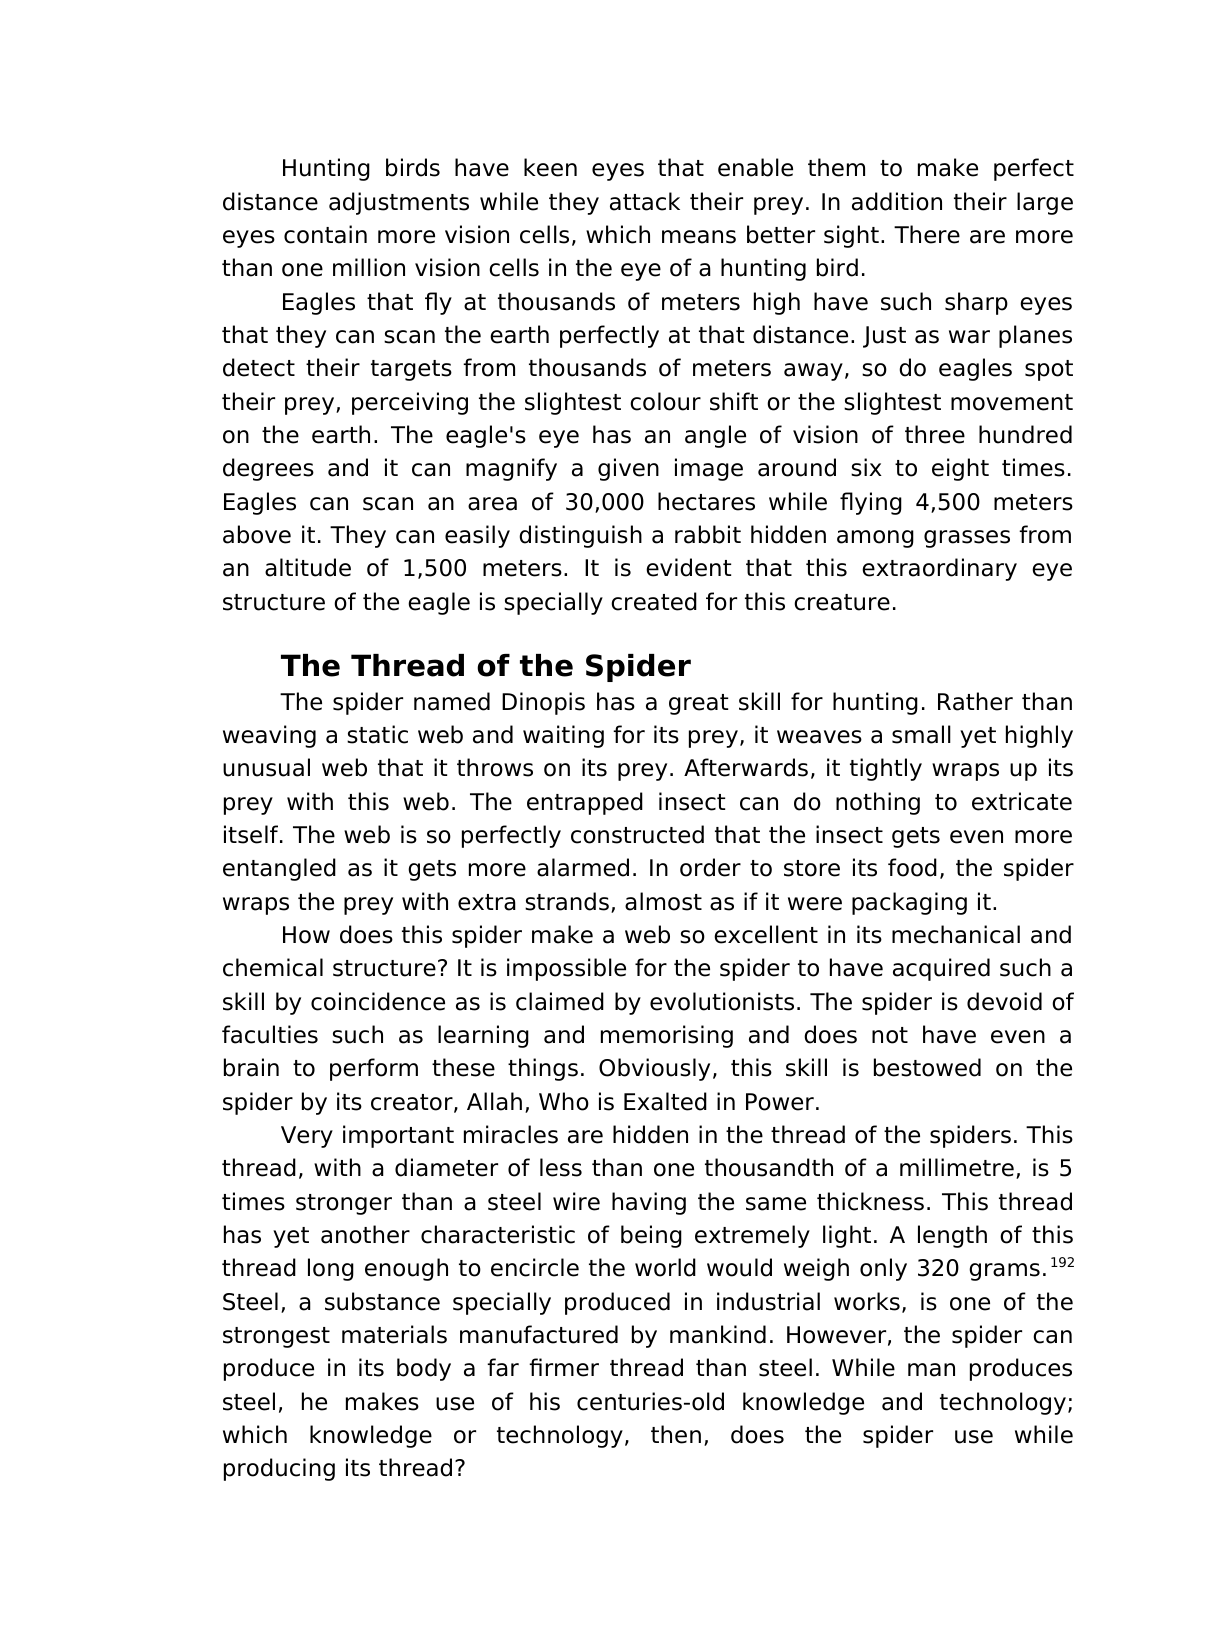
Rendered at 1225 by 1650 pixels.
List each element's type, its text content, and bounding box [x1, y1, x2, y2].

text Eagles that fly at thousands of meters high have such sharp eyes that they can scan the earth perfectly at that distance. Just as war planes detect their targets from thousands of meters away, so do eagles spot their prey, perceiving the slightest colour shift or the slightest movement on the earth. The eagle's eye has an angle of vision of three hundred degrees and it can magnify a given image around six to eight times. Eagles can scan an area of 30,000 hectares while flying 4,500 meters above it. They can easily distinguish a rabbit hidden among grasses from an altitude of 1,500 meters. It is evident that this extraordinary eye structure of the eagle is specially created for this creature. [222, 283, 1075, 617]
text The Thread of the Spider [222, 650, 1075, 683]
text Very important miracles are hidden in the thread of the spiders. This thread, with a diameter of less than one thousandth of a millimetre, is 5 times stronger than a steel wire having the same thickness. This thread has yet another characteristic of being extremely light. A length of this thread long enough to encircle the world would weigh only 320 grams.192 Steel, a substance specially produced in industrial works, is one of the strongest materials manufactured by mankind. However, the spider can produce in its body a far firmer thread than steel. While man produces steel, he makes use of his centuries-old knowledge and technology; which knowledge or technology, then, does the spider use while producing its thread? [222, 1117, 1075, 1483]
text The spider named Dinopis has a great skill for hunting. Rather than weaving a static web and waiting for its prey, it weaves a small yet highly unusual web that it throws on its prey. Afterwards, it tightly wraps up its prey with this web. The entrapped insect can do nothing to extricate itself. The web is so perfectly constructed that the insect gets even more entangled as it gets more alarmed. In order to store its food, the spider wraps the prey with extra strands, almost as if it were packaging it. [222, 683, 1075, 917]
text How does this spider make a web so excellent in its mechanical and chemical structure? It is impossible for the spider to have acquired such a skill by coincidence as is claimed by evolutionists. The spider is devoid of faculties such as learning and memorising and does not have even a brain to perform these things. Obviously, this skill is bestowed on the spider by its creator, Allah, Who is Exalted in Power. [222, 917, 1075, 1117]
text Hunting birds have keen eyes that enable them to make perfect distance adjustments while they attack their prey. In addition their large eyes contain more vision cells, which means better sight. There are more than one million vision cells in the eye of a hunting bird. [222, 150, 1075, 283]
